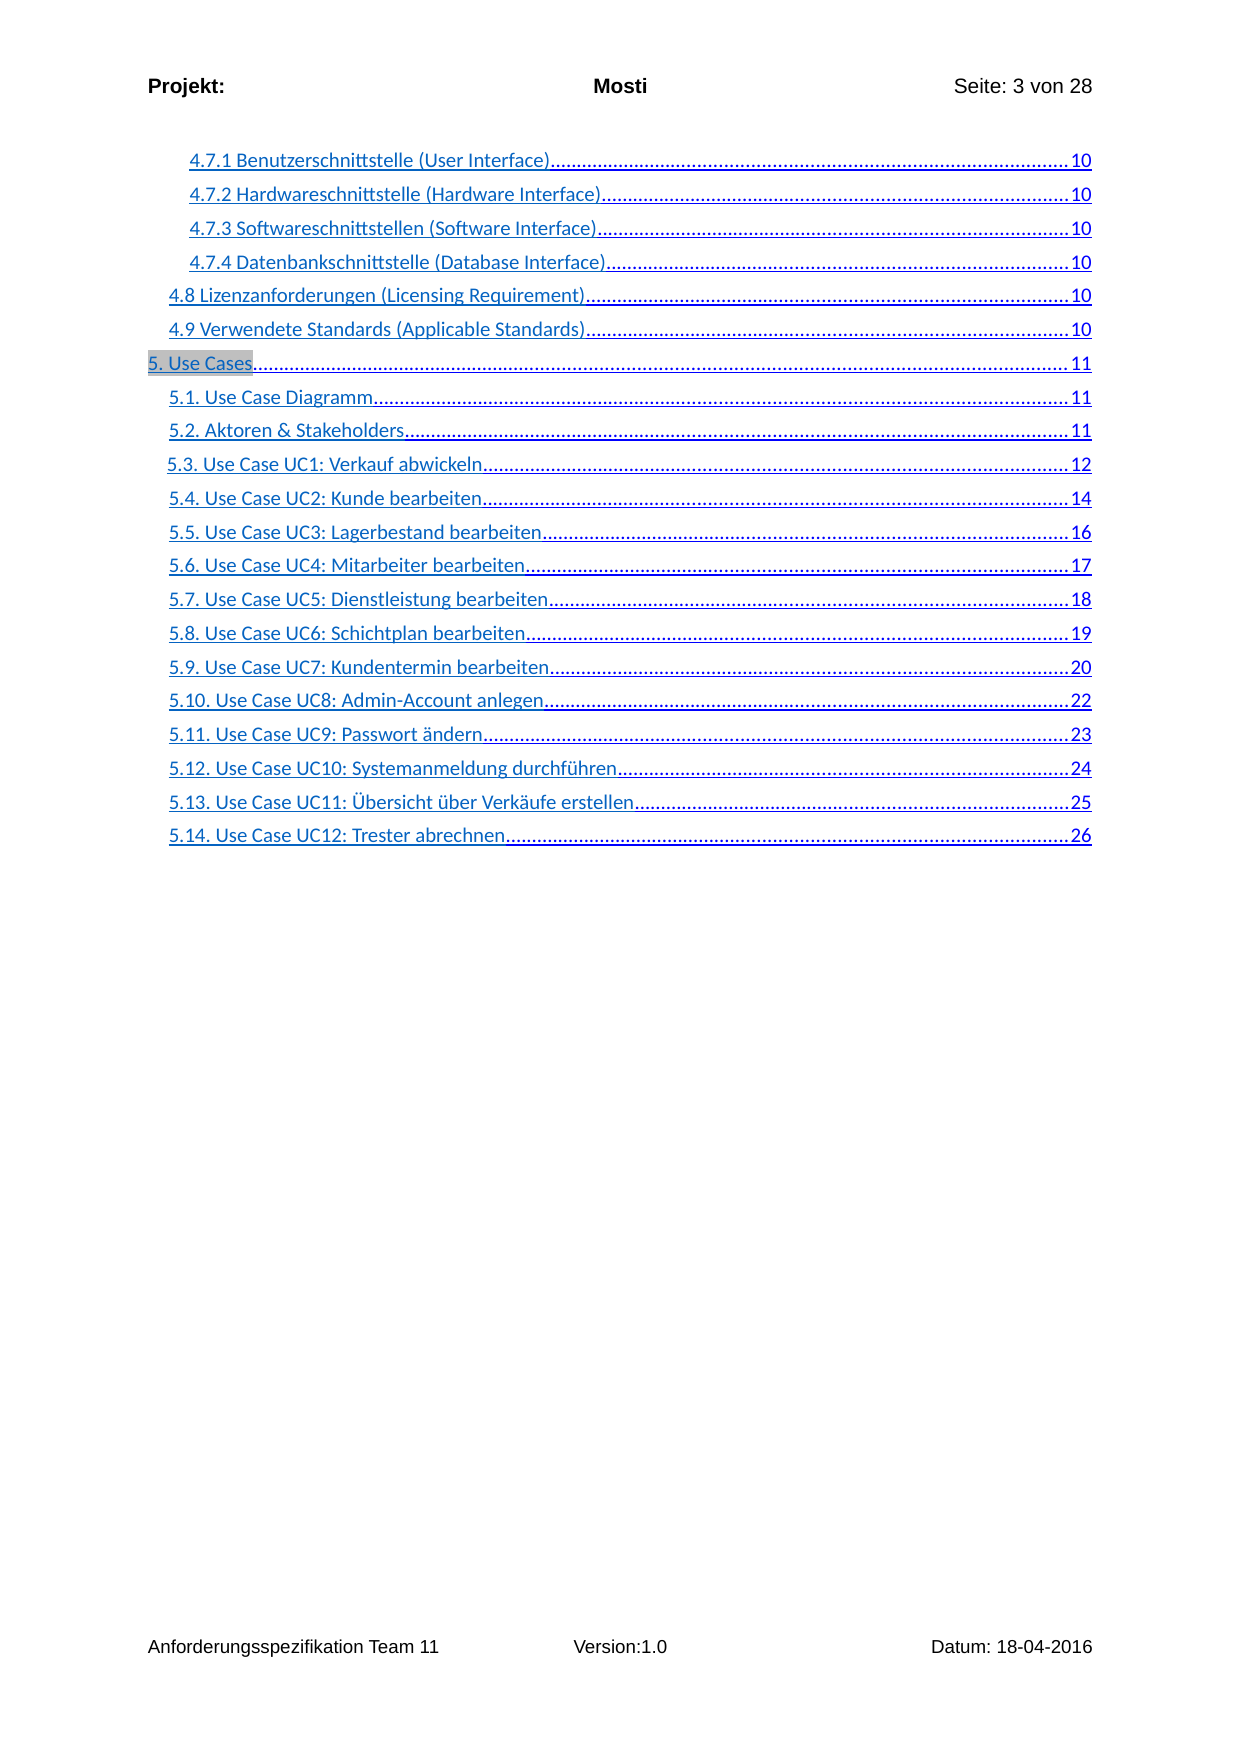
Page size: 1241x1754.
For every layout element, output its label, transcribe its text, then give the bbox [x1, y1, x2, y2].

text 5.13. Use Case UC11: Übersicht über Verkäufe erstellen 25 [168, 789, 1092, 811]
text 5.10. Use Case UC8: Admin-Account anlegen 22 [168, 688, 1092, 709]
text 5.8. Use Case UC6: Schichtplan bearbeiten 19 [168, 620, 1092, 642]
text 5.5. Use Case UC3: Lagerbestand bearbeiten 16 [168, 519, 1092, 541]
text 5.4. Use Case UC2: Kunde bearbeiten 14 [168, 485, 1092, 507]
text 5.14. Use Case UC12: Trester abrechnen 26 [168, 823, 1092, 844]
text 4.9 Verwendete Standards (Applicable Standards) 10 [168, 316, 1092, 338]
text 4.7.4 Datenbankschnittstelle (Database Interface) 10 [189, 249, 1092, 271]
text 5.1. Use Case Diagramm 11 [168, 384, 1092, 406]
text 5.2. Aktoren & Stakeholders 11 [168, 418, 1092, 439]
text 5.12. Use Case UC10: Systemanmeldung durchführen 24 [168, 755, 1092, 777]
text 5.3. Use Case UC1: Verkauf abwickeln 12 [148, 451, 1092, 477]
text 4.7.3 Softwareschnittstellen (Software Interface) 10 [189, 215, 1092, 237]
text 5. Use Cases 11 [148, 350, 1092, 372]
text 5.9. Use Case UC7: Kundentermin bearbeiten 20 [168, 654, 1092, 676]
text 5.7. Use Case UC5: Dienstleistung bearbeiten 18 [168, 586, 1092, 608]
text 4.7.2 Hardwareschnittstelle (Hardware Interface) 10 [189, 181, 1092, 203]
text 5.6. Use Case UC4: Mitarbeiter bearbeiten 17 [168, 553, 1092, 574]
text 5.11. Use Case UC9: Passwort ändern 23 [168, 721, 1092, 743]
text 4.7.1 Benutzerschnittstelle (User Interface) 10 [189, 148, 1092, 169]
text 4.8 Lizenzanforderungen (Licensing Requirement) 10 [168, 283, 1092, 304]
